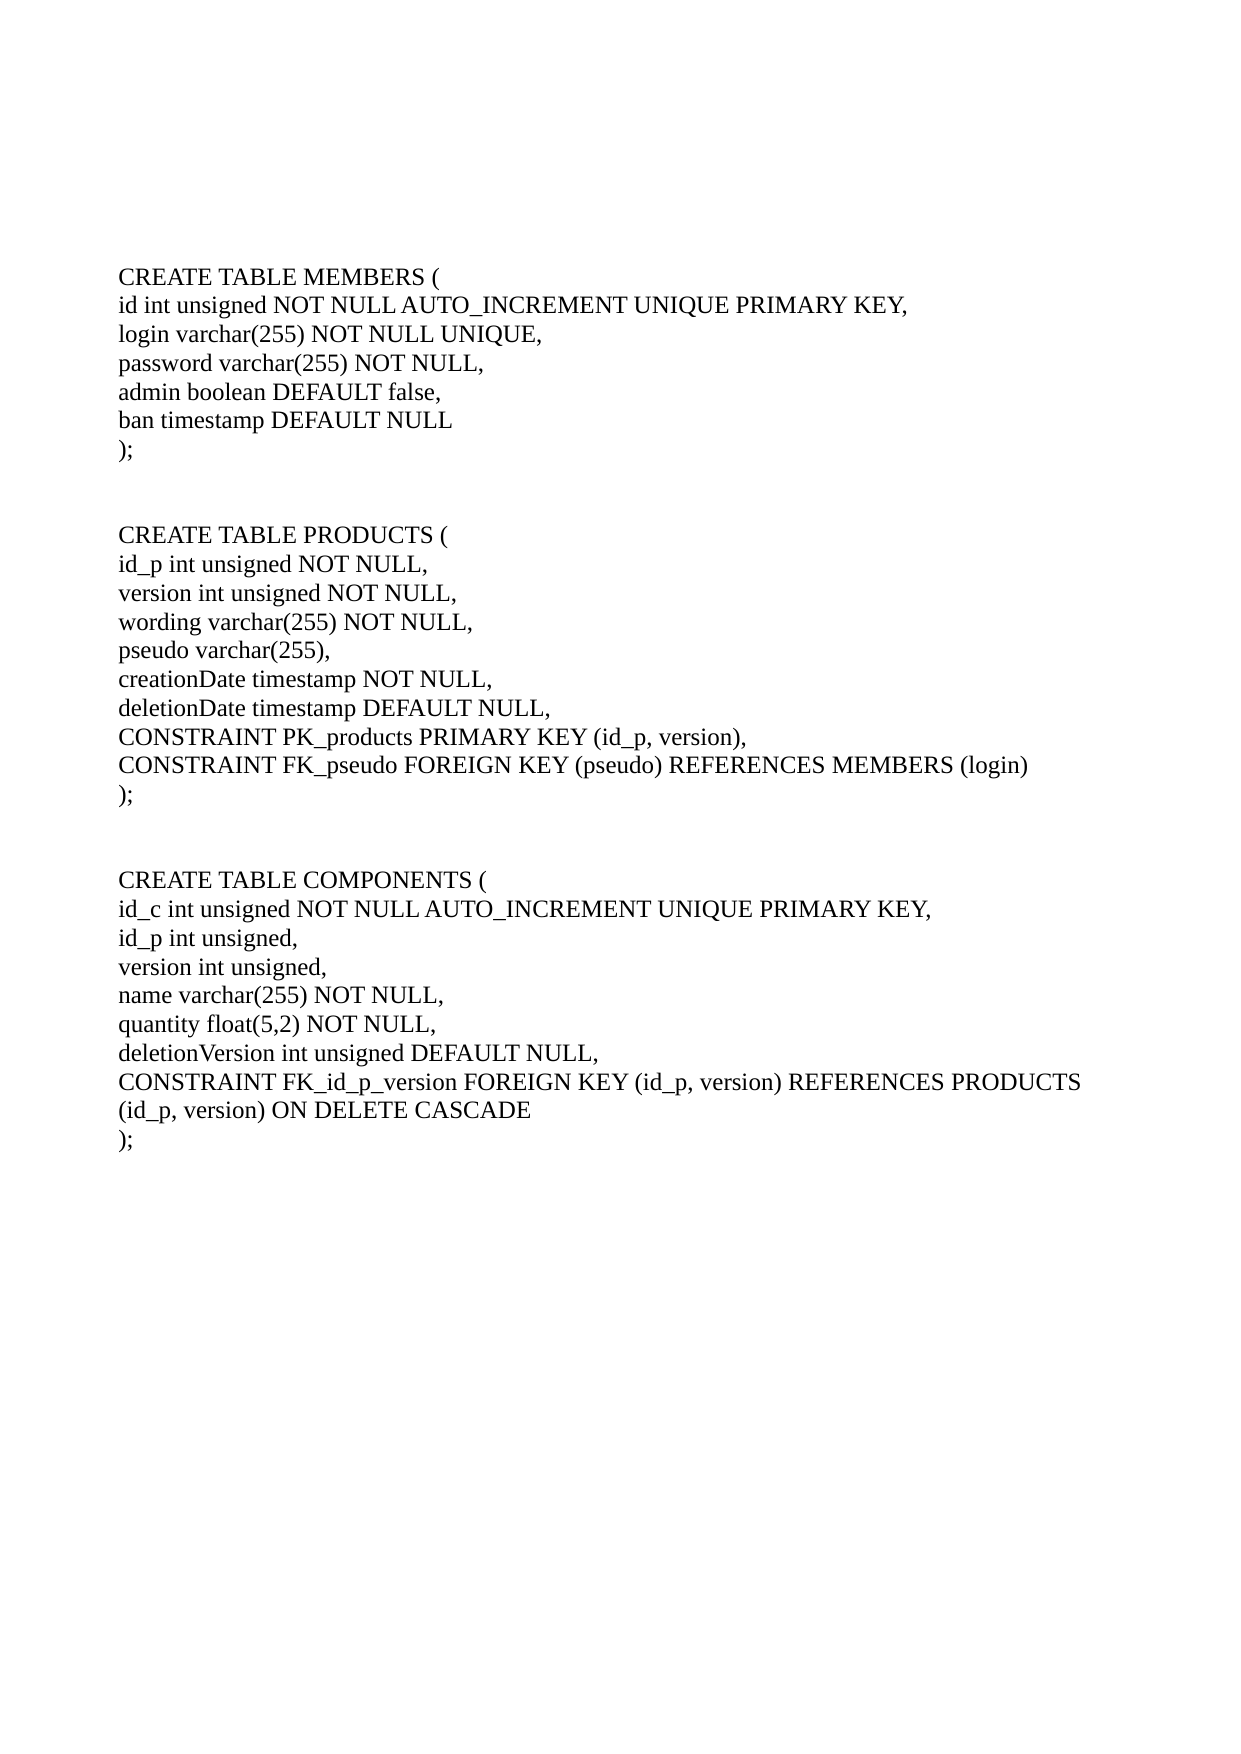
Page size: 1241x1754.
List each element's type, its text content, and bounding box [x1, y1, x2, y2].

text ); [118, 1124, 1122, 1153]
text ban timestamp DEFAULT NULL [118, 406, 1122, 434]
text password varchar(255) NOT NULL, [118, 348, 1122, 377]
text admin boolean DEFAULT false, [118, 377, 1122, 406]
text CONSTRAINT PK_products PRIMARY KEY (id_p, version), [118, 722, 1122, 751]
text id_p int unsigned NOT NULL, [118, 549, 1122, 578]
text ); [118, 779, 1122, 808]
text id_p int unsigned, [118, 923, 1122, 952]
text id int unsigned NOT NULL AUTO_INCREMENT UNIQUE PRIMARY KEY, [118, 291, 1122, 319]
text deletionVersion int unsigned DEFAULT NULL, [118, 1038, 1122, 1067]
text id_c int unsigned NOT NULL AUTO_INCREMENT UNIQUE PRIMARY KEY, [118, 894, 1122, 923]
text pseudo varchar(255), [118, 636, 1122, 664]
text CONSTRAINT FK_id_p_version FOREIGN KEY (id_p, version) REFERENCES PRODUCTS (id_p, version) ON DELETE CASCADE [118, 1067, 1122, 1124]
text wording varchar(255) NOT NULL, [118, 607, 1122, 636]
text ); [118, 434, 1122, 463]
text CREATE TABLE MEMBERS ( [118, 262, 1122, 291]
text version int unsigned, [118, 952, 1122, 981]
text CREATE TABLE PRODUCTS ( [118, 521, 1122, 549]
text creationDate timestamp NOT NULL, [118, 664, 1122, 693]
text quantity float(5,2) NOT NULL, [118, 1009, 1122, 1038]
text CREATE TABLE COMPONENTS ( [118, 866, 1122, 894]
text deletionDate timestamp DEFAULT NULL, [118, 693, 1122, 722]
text login varchar(255) NOT NULL UNIQUE, [118, 319, 1122, 348]
text CONSTRAINT FK_pseudo FOREIGN KEY (pseudo) REFERENCES MEMBERS (login) [118, 751, 1122, 779]
text version int unsigned NOT NULL, [118, 578, 1122, 607]
text name varchar(255) NOT NULL, [118, 981, 1122, 1009]
